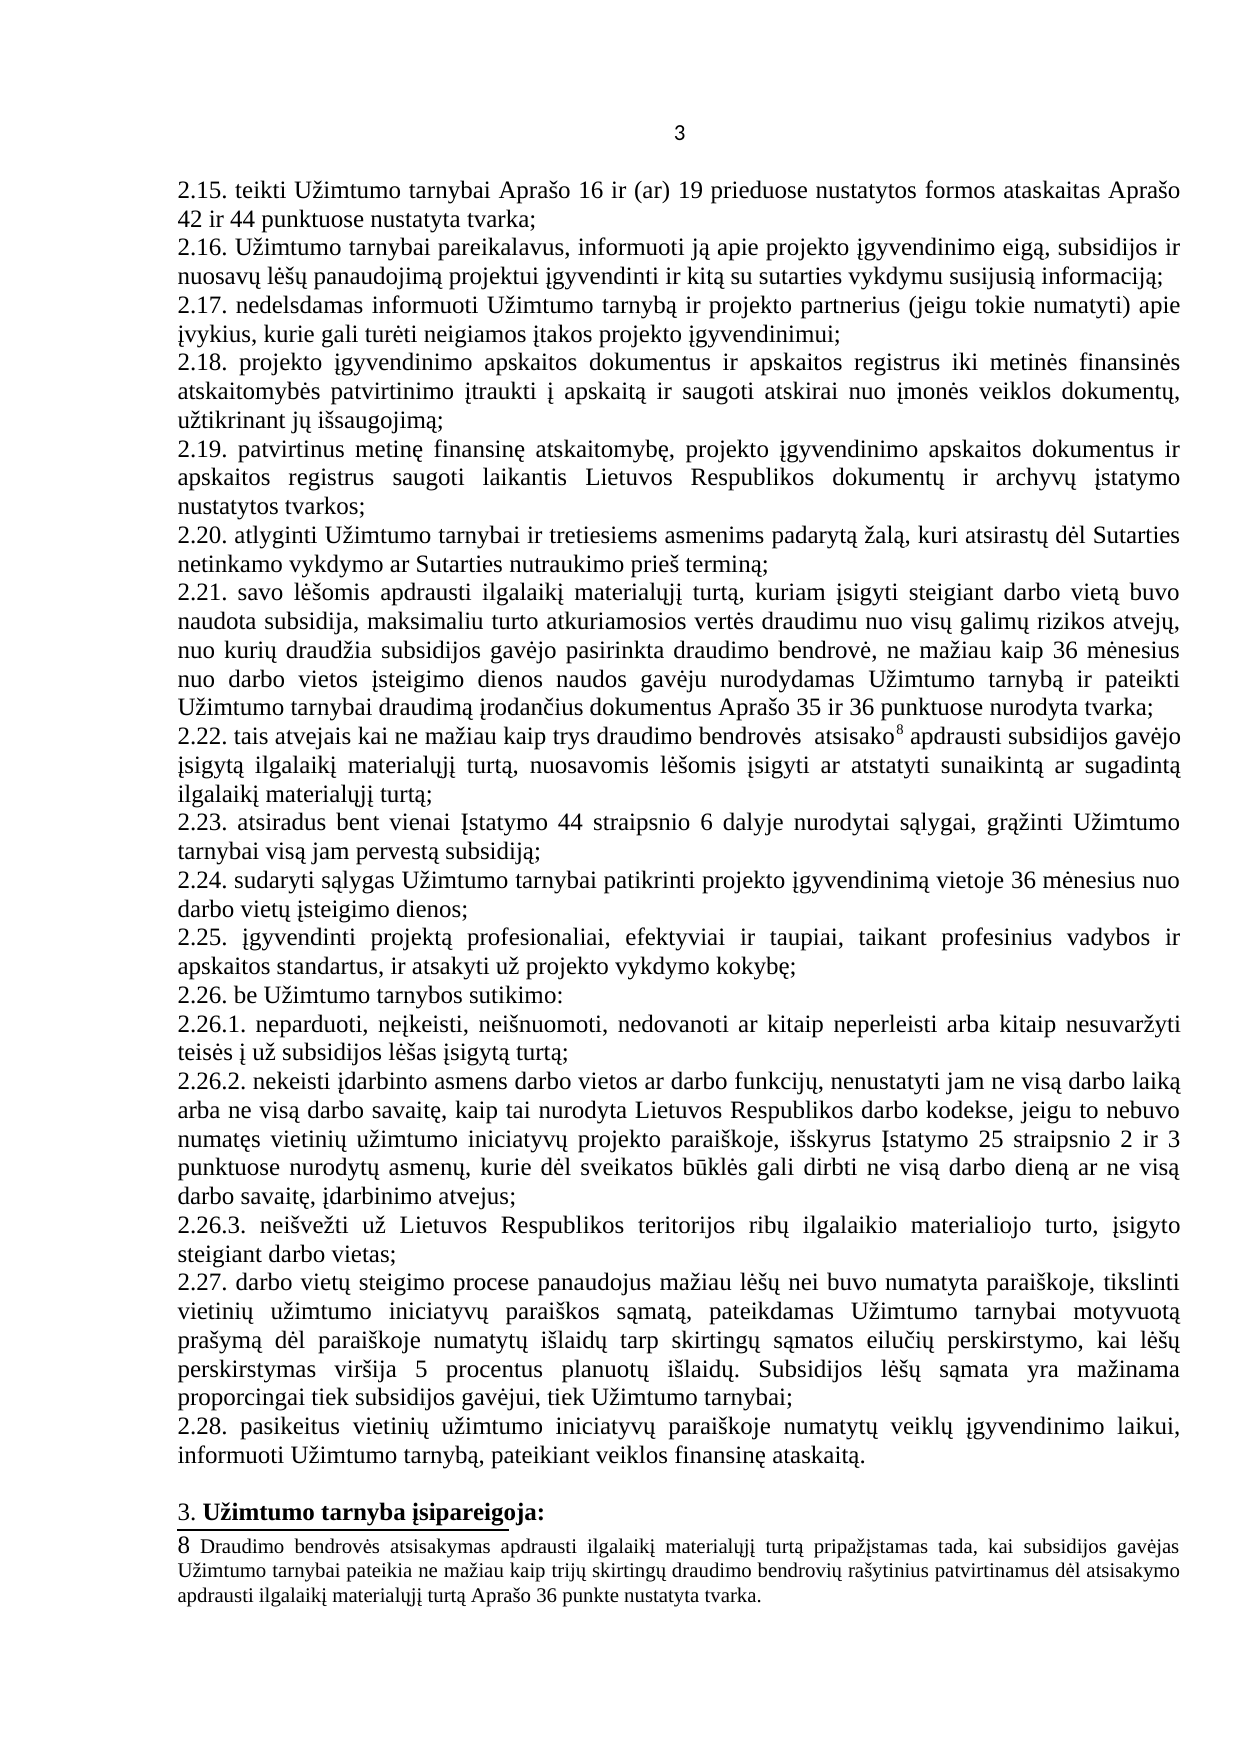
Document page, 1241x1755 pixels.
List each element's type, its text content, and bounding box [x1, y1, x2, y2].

text Draudimo bendrovės atsisakymas apdrausti ilgalaikį materialųjį turtą pripažįstamas tada, kai subsidijos gavėjas Užimtumo tarnybai pateikia ne mažiau kaip trijų skirtingų draudimo bendrovių rašytinius patvirtinamus dėl atsisakymo apdrausti ilgalaikį materialųjį turtą Aprašo 36 punkte nustatyta tvarka. [177, 1530, 1181, 1607]
text 2.24. sudaryti sąlygas Užimtumo tarnybai patikrinti projekto įgyvendinimą vietoje 36 mėnesius nuo darbo vietų įsteigimo dienos; [177, 865, 1181, 922]
text 2.26. be Užimtumo tarnybos sutikimo: [177, 980, 1181, 1009]
text 2.19. patvirtinus metinę finansinę atskaitomybę, projekto įgyvendinimo apskaitos dokumentus ir apskaitos registrus saugoti laikantis Lietuvos Respublikos dokumentų ir archyvų įstatymo nustatytos tvarkos; [177, 434, 1181, 520]
text 2.18. projekto įgyvendinimo apskaitos dokumentus ir apskaitos registrus iki metinės finansinės atskaitomybės patvirtinimo įtraukti į apskaitą ir saugoti atskirai nuo įmonės veiklos dokumentų, užtikrinant jų išsaugojimą; [177, 347, 1181, 434]
text 2.26.3. neišvežti už Lietuvos Respublikos teritorijos ribų ilgalaikio materialiojo turto, įsigyto steigiant darbo vietas; [177, 1210, 1181, 1267]
text 2.17. nedelsdamas informuoti Užimtumo tarnybą ir projekto partnerius (jeigu tokie numatyti) apie įvykius, kurie gali turėti neigiamos įtakos projekto įgyvendinimui; [177, 290, 1181, 347]
text 2.22. tais atvejais kai ne mažiau kaip trys draudimo bendrovės atsisako apdrausti subsidijos gavėjo įsigytą ilgalaikį materialųjį turtą, nuosavomis lėšomis įsigyti ar atstatyti sunaikintą ar sugadintą ilgalaikį materialųjį turtą; [177, 721, 1181, 807]
text 2.21. savo lėšomis apdrausti ilgalaikį materialųjį turtą, kuriam įsigyti steigiant darbo vietą buvo naudota subsidija, maksimaliu turto atkuriamosios vertės draudimu nuo visų galimų rizikos atvejų, nuo kurių draudžia subsidijos gavėjo pasirinkta draudimo bendrovė, ne mažiau kaip 36 mėnesius nuo darbo vietos įsteigimo dienos naudos gavėju nurodydamas Užimtumo tarnybą ir pateikti Užimtumo tarnybai draudimą įrodančius dokumentus Aprašo 35 ir 36 punktuose nurodyta tvarka; [177, 577, 1181, 721]
text 2.26.1. neparduoti, neįkeisti, neišnuomoti, nedovanoti ar kitaip neperleisti arba kitaip nesuvaržyti teisės į už subsidijos lėšas įsigytą turtą; [177, 1009, 1181, 1066]
text 2.16. Užimtumo tarnybai pareikalavus, informuoti ją apie projekto įgyvendinimo eigą, subsidijos ir nuosavų lėšų panaudojimą projektui įgyvendinti ir kitą su sutarties vykdymu susijusią informaciją; [177, 232, 1181, 290]
text 2.28. pasikeitus vietinių užimtumo iniciatyvų paraiškoje numatytų veiklų įgyvendinimo laikui, informuoti Užimtumo tarnybą, pateikiant veiklos finansinę ataskaitą. [177, 1411, 1181, 1469]
text 2.26.2. nekeisti įdarbinto asmens darbo vietos ar darbo funkcijų, nenustatyti jam ne visą darbo laiką arba ne visą darbo savaitę, kaip tai nurodyta Lietuvos Respublikos darbo kodekse, jeigu to nebuvo numatęs vietinių užimtumo iniciatyvų projekto paraiškoje, išskyrus Įstatymo 25 straipsnio 2 ir 3 punktuose nurodytų asmenų, kurie dėl sveikatos būklės gali dirbti ne visą darbo dieną ar ne visą darbo savaitę, įdarbinimo atvejus; [177, 1066, 1181, 1210]
text 2.23. atsiradus bent vienai Įstatymo 44 straipsnio 6 dalyje nurodytai sąlygai, grąžinti Užimtumo tarnybai visą jam pervestą subsidiją; [177, 807, 1181, 865]
text 2.15. teikti Užimtumo tarnybai Aprašo 16 ir (ar) 19 prieduose nustatytos formos ataskaitas Aprašo 42 ir 44 punktuose nustatyta tvarka; [177, 175, 1181, 232]
text 2.27. darbo vietų steigimo procese panaudojus mažiau lėšų nei buvo numatyta paraiškoje, tikslinti vietinių užimtumo iniciatyvų paraiškos sąmatą, pateikdamas Užimtumo tarnybai motyvuotą prašymą dėl paraiškoje numatytų išlaidų tarp skirtingų sąmatos eilučių perskirstymo, kai lėšų perskirstymas viršija 5 procentus planuotų išlaidų. Subsidijos lėšų sąmata yra mažinama proporcingai tiek subsidijos gavėjui, tiek Užimtumo tarnybai; [177, 1267, 1181, 1411]
text 2.25. įgyvendinti projektą profesionaliai, efektyviai ir taupiai, taikant profesinius vadybos ir apskaitos standartus, ir atsakyti už projekto vykdymo kokybę; [177, 922, 1181, 980]
text 2.20. atlyginti Užimtumo tarnybai ir tretiesiems asmenims padarytą žalą, kuri atsirastų dėl Sutarties netinkamo vykdymo ar Sutarties nutraukimo prieš terminą; [177, 520, 1181, 577]
text 3. Užimtumo tarnyba įsipareigoja: [177, 1497, 1181, 1526]
